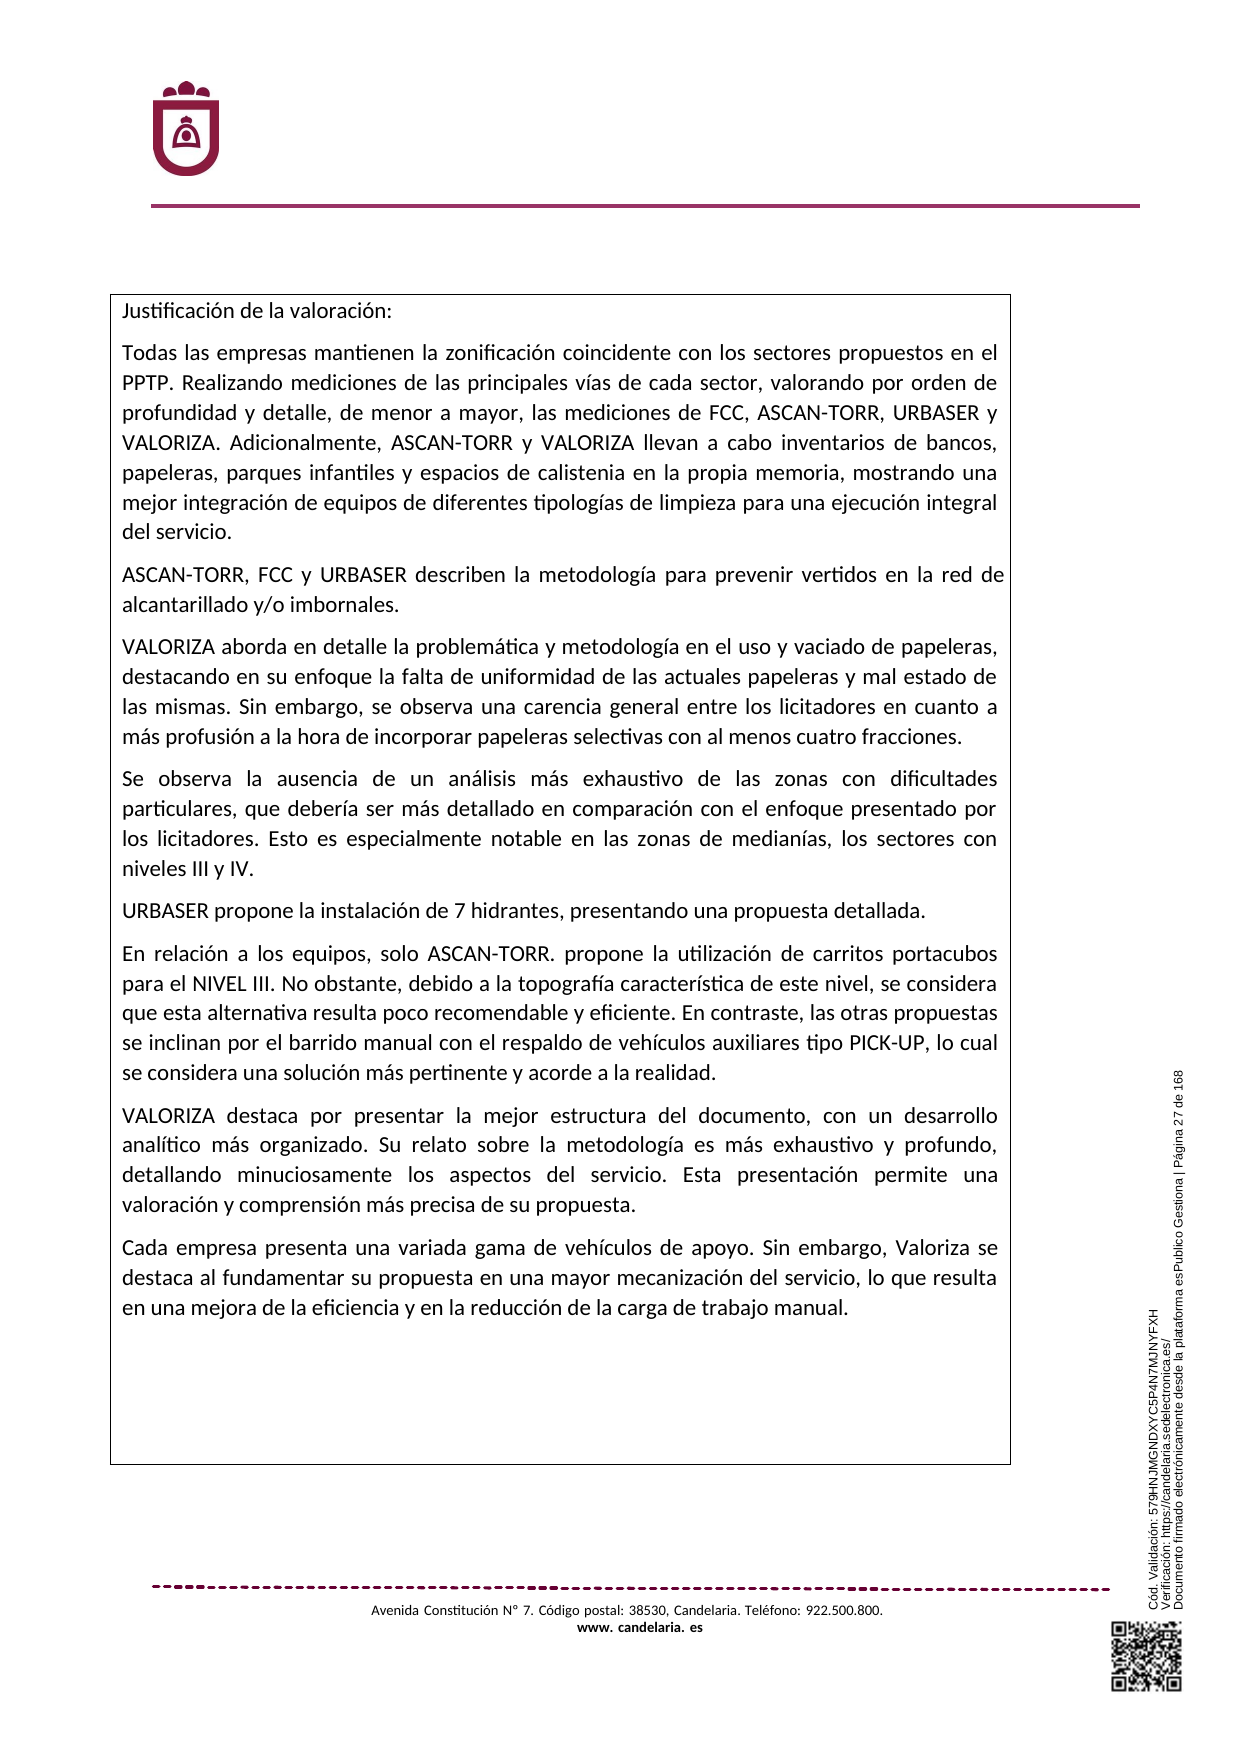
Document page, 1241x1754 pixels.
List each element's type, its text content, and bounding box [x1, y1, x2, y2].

table_cell Justificación de la valoración: Todas las empresas mantienen la zonificación coincidente con los sectores propuestos en el PPTP. Realizando mediciones de las principales vías de cada sector, valorando por orden de profundidad y detalle, de menor a mayor, las mediciones de FCC, ASCAN-TORR, URBASER y VALORIZA. Adicionalmente, ASCAN-TORR y VALORIZA llevan a cabo inventarios de bancos, papeleras, parques infantiles y espacios de calistenia en la propia memoria, mostrando una mejor integración de equipos de diferentes tipologías de limpieza para una ejecución integral del servicio. ASCAN-TORR, FCC y URBASER describen la metodología para prevenir vertidos en la red de alcantarillado y/o imbornales. VALORIZA aborda en detalle la problemática y metodología en el uso y vaciado de papeleras, destacando en su enfoque la falta de uniformidad de las actuales papeleras y mal estado de las mismas. Sin embargo, se observa una carencia general entre los licitadores en cuanto a más profusión a la hora de incorporar papeleras selectivas con al menos cuatro fracciones. Se observa la ausencia de un análisis más exhaustivo de las zonas con dificultades particulares, que debería ser más detallado en comparación con el enfoque presentado por los licitadores. Esto es especialmente notable en las zonas de medianías, los sectores con niveles III y IV. URBASER propone la instalación de 7 hidrantes, presentando una propuesta detallada. En relación a los equipos, solo ASCAN-TORR. propone la utilización de carritos portacubos para el NIVEL III. No obstante, debido a la topografía característica de este nivel, se considera que esta alternativa resulta poco recomendable y eficiente. En contraste, las otras propuestas se inclinan por el barrido manual con el respaldo de vehículos auxiliares tipo PICK-UP, lo cual se considera una solución más pertinente y acorde a la realidad. VALORIZA destaca por presentar la mejor estructura del documento, con un desarrollo analítico más organizado. Su relato sobre la metodología es más exhaustivo y profundo, detallando minuciosamente los aspectos del servicio. Esta presentación permite una valoración y comprensión más precisa de su propuesta. Cada empresa presenta una variada gama de vehículos de apoyo. Sin embargo, Valoriza se destaca al fundamentar su propuesta en una mayor mecanización del servicio, lo que resulta en una mejora de la eficiencia y en la reducción de la carga de trabajo manual. [111, 295, 1010, 1464]
